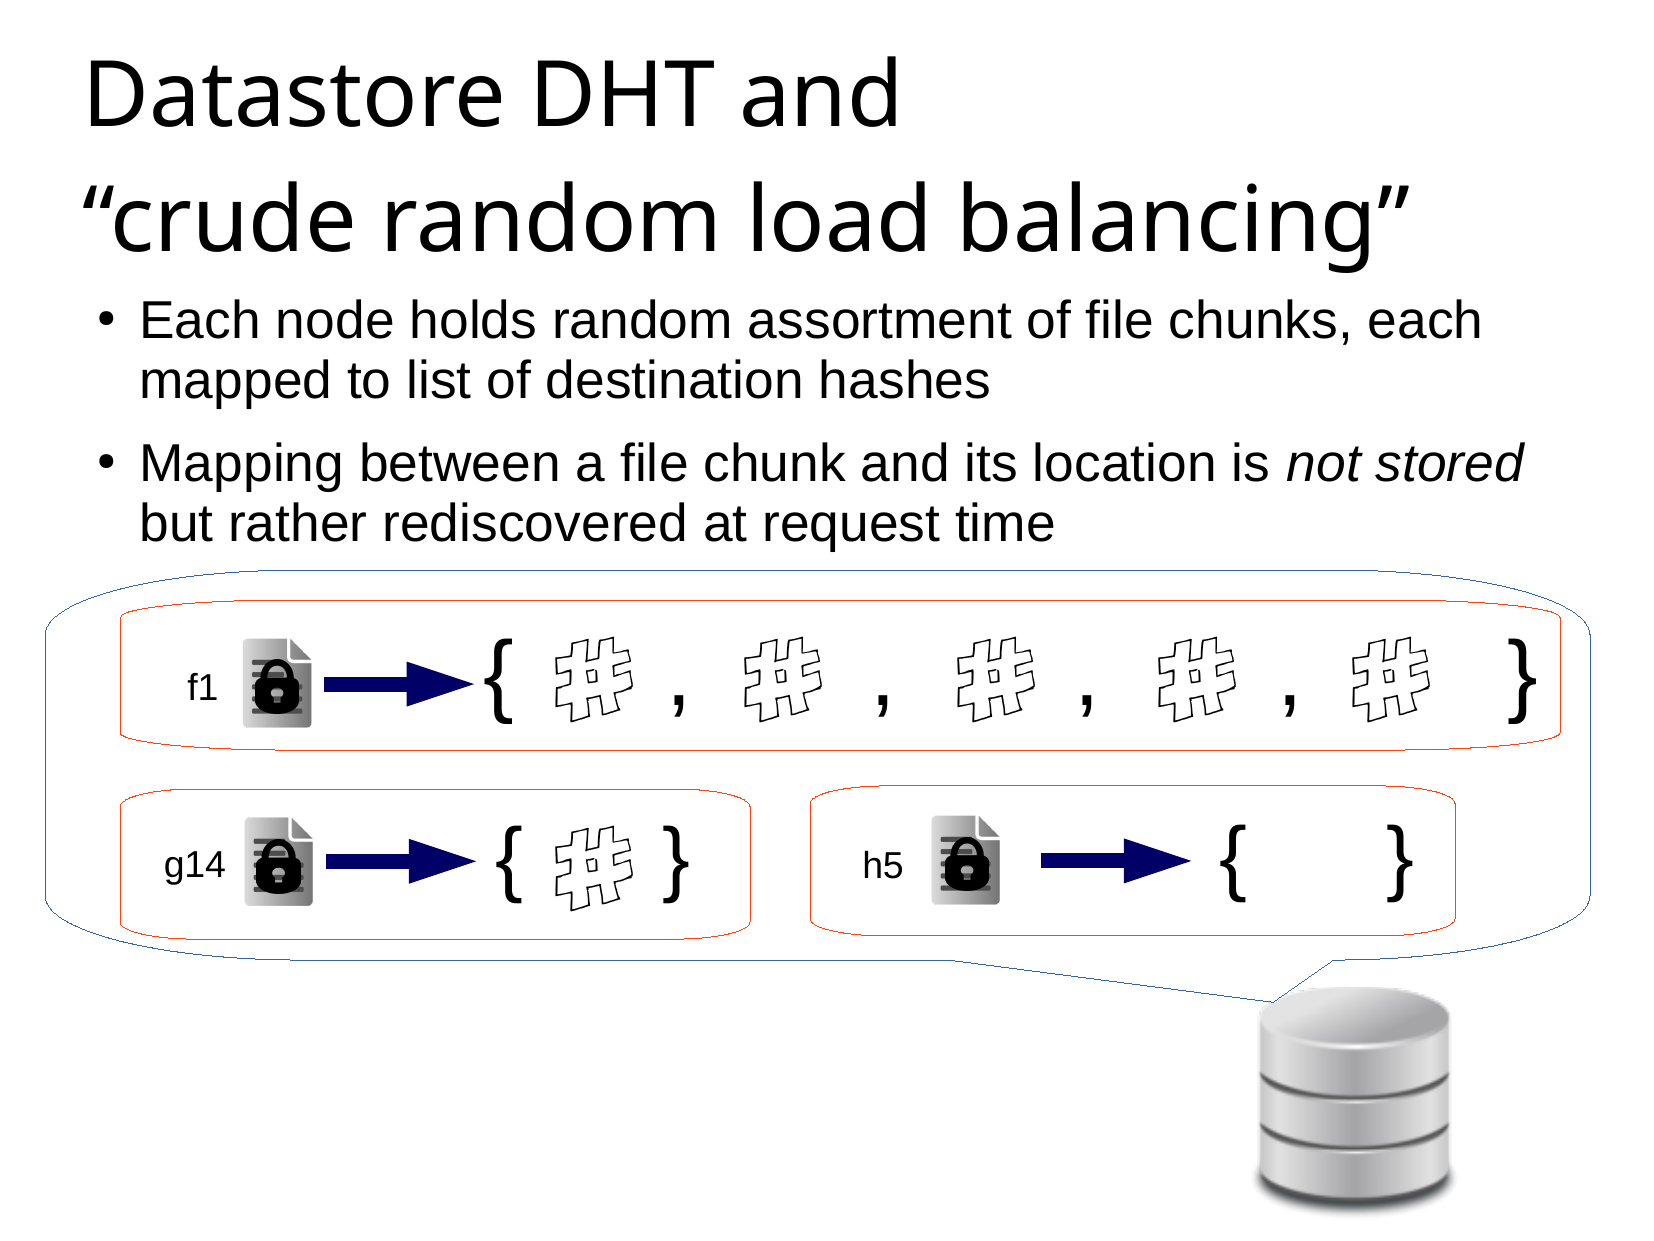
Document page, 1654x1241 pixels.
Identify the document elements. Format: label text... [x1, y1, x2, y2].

picture [537, 621, 649, 737]
picture [726, 621, 838, 736]
picture [223, 629, 331, 737]
text_box [45, 570, 1591, 1003]
text_box f1 [165, 651, 241, 724]
text_box { } [1197, 795, 1437, 918]
picture [225, 808, 332, 916]
picture [912, 806, 1019, 914]
text_box h5 [840, 829, 927, 902]
list Each node holds random assortment of file chunks, each mapped to list of destination hashes Mapping between a file chunk and its location is not stored but rather rediscovered at request time [82, 290, 1571, 559]
text_box { , , , , } [461, 607, 1563, 740]
picture [1250, 987, 1460, 1221]
title Datastore DHT and “crude random load balancing” [82, 42, 1571, 264]
picture [1140, 621, 1252, 736]
picture [939, 621, 1051, 736]
text_box g14 [141, 828, 249, 901]
picture [537, 810, 649, 926]
text_box { } [473, 795, 714, 919]
